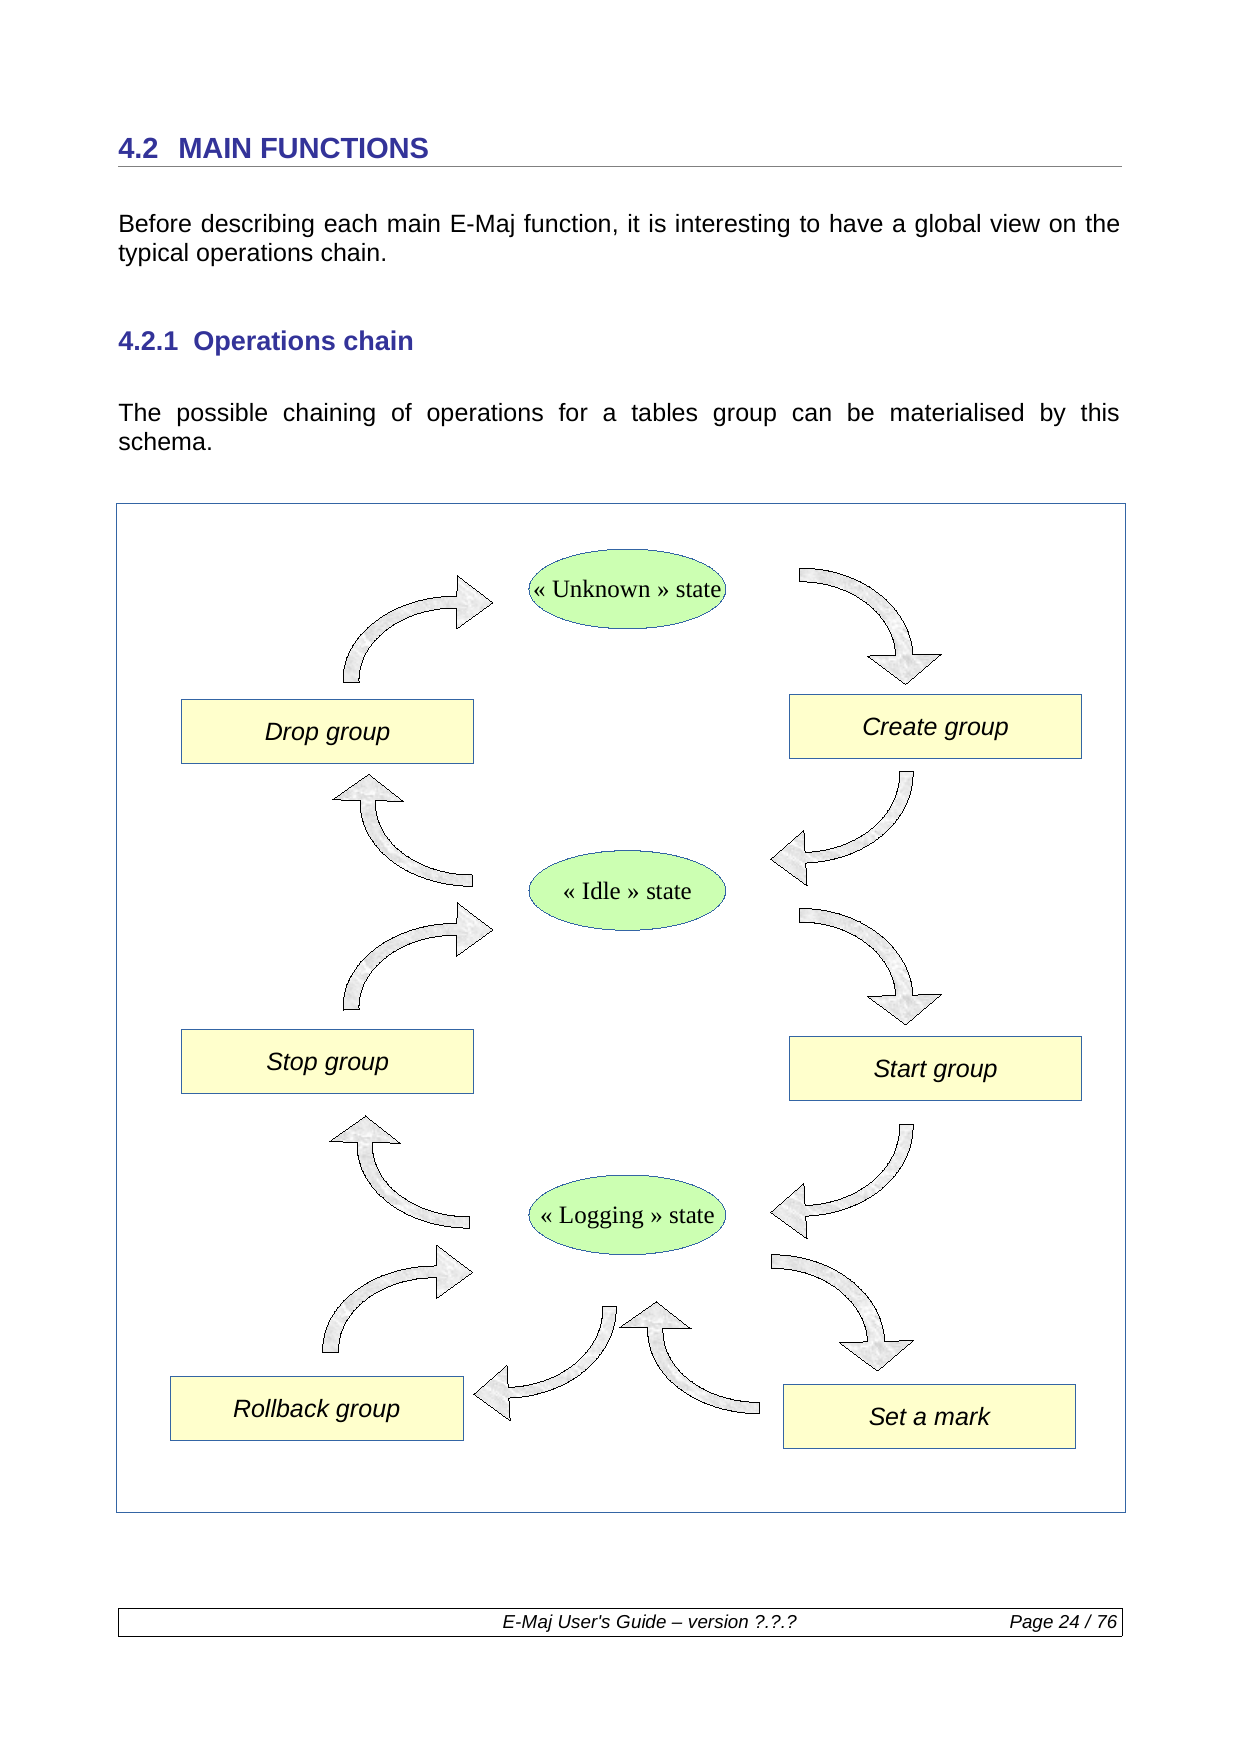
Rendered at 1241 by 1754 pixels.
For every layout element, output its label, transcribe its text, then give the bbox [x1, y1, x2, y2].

picture [343, 575, 493, 682]
picture [770, 1125, 913, 1237]
text Before describing each main E-Maj function, it is interesting to have a global view on the typical operations chain. [118, 209, 1122, 267]
subtitle Main functions [118, 131, 1122, 166]
picture [322, 1245, 473, 1352]
picture [330, 1116, 469, 1228]
picture [343, 903, 493, 1009]
picture [475, 1307, 616, 1420]
subtitle Operations chain [118, 325, 1122, 356]
picture [770, 772, 913, 884]
picture [800, 908, 940, 1024]
picture [333, 774, 473, 886]
picture [620, 1301, 759, 1413]
picture [800, 568, 939, 684]
text The possible chaining of operations for a tables group can be materialised by this schema. [118, 398, 1122, 456]
picture [772, 1254, 912, 1370]
